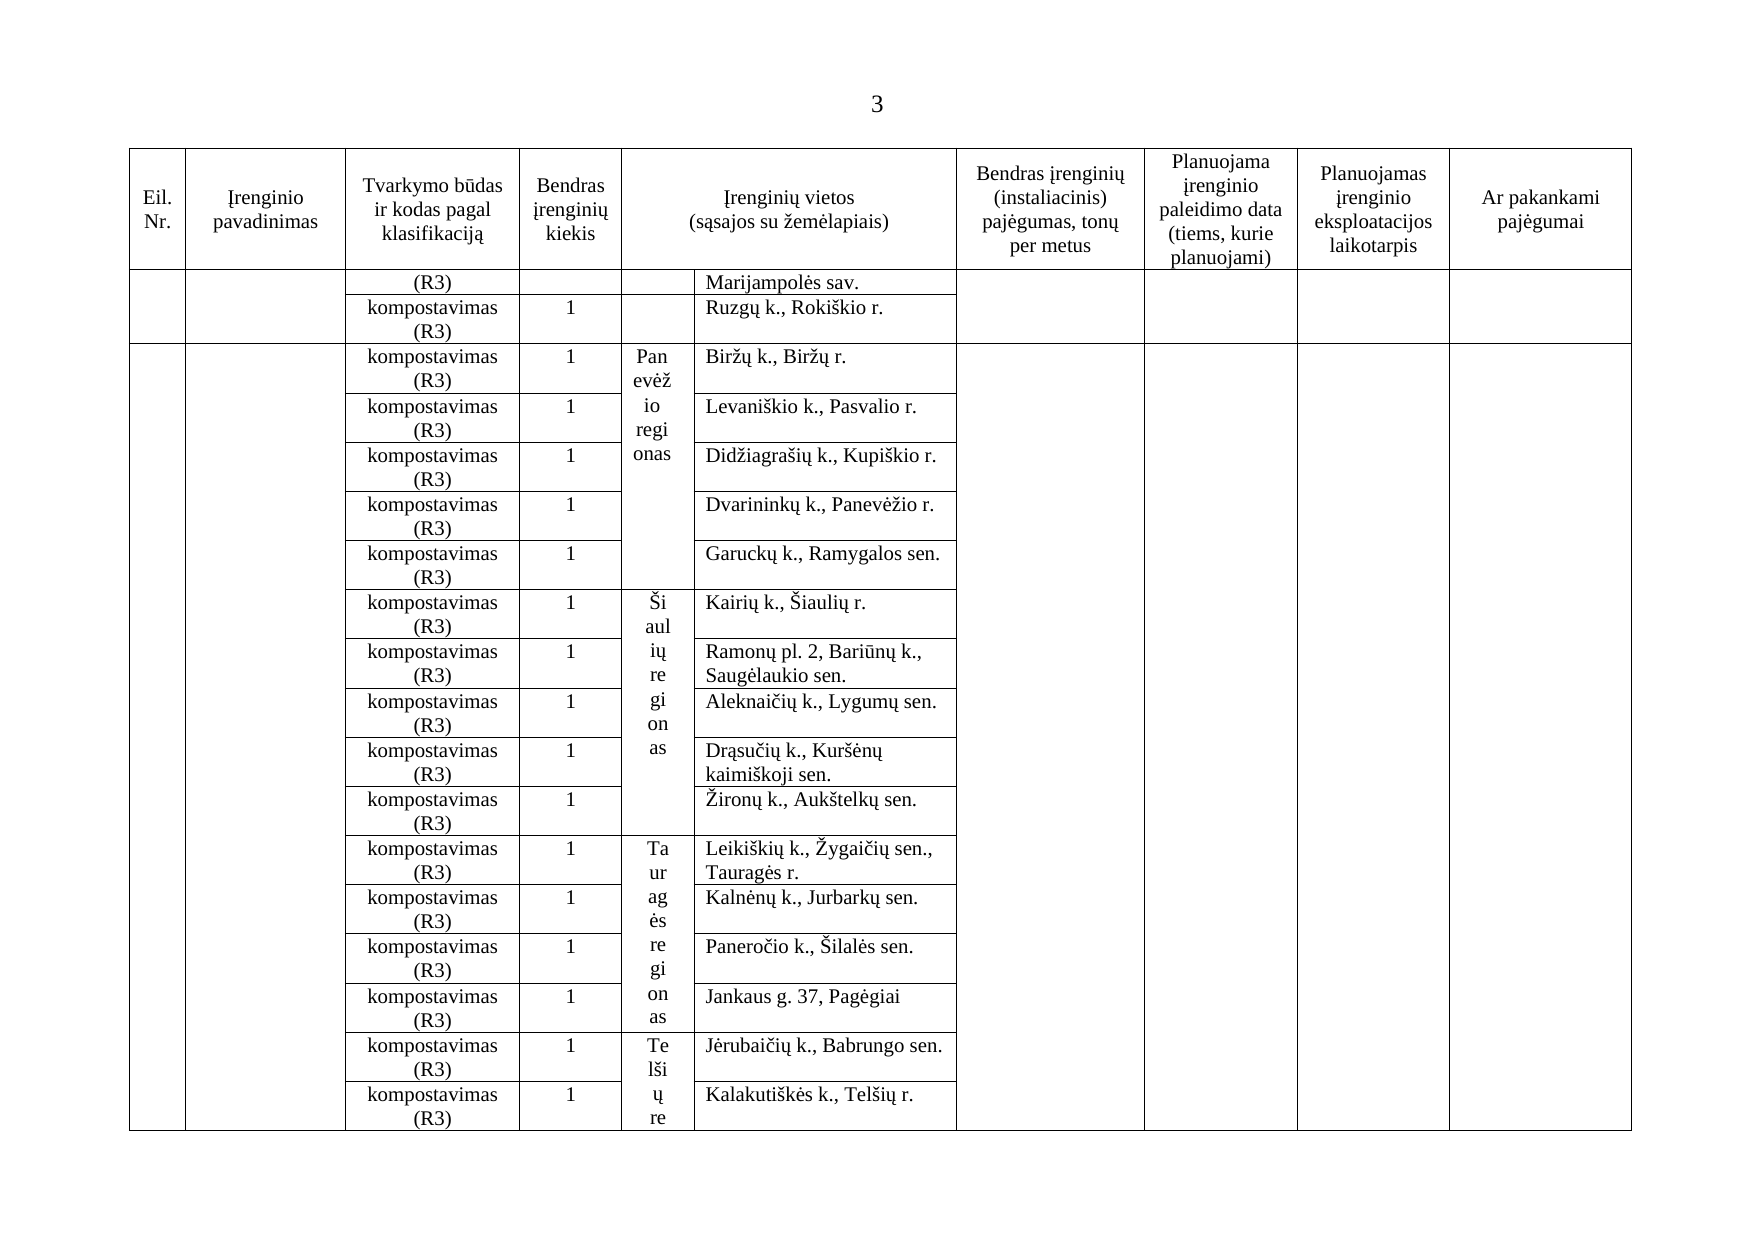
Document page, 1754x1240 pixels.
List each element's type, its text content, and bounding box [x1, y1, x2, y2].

table_cell Ramonų pl. 2, Bariūnų k., Saugėlaukio sen. [695, 639, 956, 687]
table_cell 1 [520, 787, 621, 835]
table_cell 1 [520, 394, 621, 442]
table_cell Panevėžio regionas [622, 344, 694, 589]
table_cell kompostavimas (R3) [346, 1033, 519, 1081]
table_cell kompostavimas (R3) [346, 443, 519, 491]
table_cell Marijampolės sav. [695, 270, 956, 294]
table_cell Kairių k., Šiaulių r. [695, 590, 956, 638]
table_cell 1 [520, 885, 621, 933]
table_cell [130, 344, 185, 1130]
table_cell Tauragės regionas [622, 836, 694, 1032]
table_cell Kalakutiškės k., Telšių r. [695, 1082, 956, 1130]
table_cell Paneročio k., Šilalės sen. [695, 934, 956, 982]
table_header Įrenginio pavadinimas [186, 149, 345, 269]
table_cell 1 [520, 738, 621, 786]
table_cell [622, 270, 694, 294]
table_cell kompostavimas (R3) [346, 787, 519, 835]
table_cell [520, 270, 621, 294]
table_cell Telšių re [622, 1033, 694, 1130]
table_cell kompostavimas (R3) [346, 689, 519, 737]
table_cell [1145, 344, 1297, 1130]
table_header Bendras įrenginių (instaliacinis) pajėgumas, tonų per metus [957, 149, 1144, 269]
table_cell [130, 270, 185, 343]
table_cell [1298, 270, 1449, 343]
table_cell Biržų k., Biržų r. [695, 344, 956, 392]
table_cell [1298, 344, 1449, 1130]
table_cell kompostavimas (R3) [346, 295, 519, 343]
table_header Eil.Nr. [130, 149, 185, 269]
table_cell [622, 295, 694, 343]
table_cell [957, 344, 1144, 1130]
table_cell kompostavimas (R3) [346, 541, 519, 589]
table_cell Leikiškių k., Žygaičių sen., Tauragės r. [695, 836, 956, 884]
table_cell kompostavimas (R3) [346, 984, 519, 1032]
table_cell 1 [520, 590, 621, 638]
table_cell Ruzgų k., Rokiškio r. [695, 295, 956, 343]
table_cell Garuckų k., Ramygalos sen. [695, 541, 956, 589]
table_cell Drąsučių k., Kuršėnų kaimiškoji sen. [695, 738, 956, 786]
table_cell (R3) [346, 270, 519, 294]
table_cell [957, 270, 1144, 343]
table_header Bendras įrenginių kiekis [520, 149, 621, 269]
table_header Įrenginių vietos (sąsajos su žemėlapiais) [622, 149, 956, 269]
table_cell [186, 270, 345, 343]
table_cell Aleknaičių k., Lygumų sen. [695, 689, 956, 737]
table_cell 1 [520, 689, 621, 737]
table_cell kompostavimas (R3) [346, 836, 519, 884]
table_header Tvarkymo būdas ir kodas pagal klasifikaciją [346, 149, 519, 269]
table_cell 1 [520, 295, 621, 343]
table_cell 1 [520, 639, 621, 687]
table_cell [1450, 344, 1631, 1130]
table_cell kompostavimas (R3) [346, 394, 519, 442]
table_cell kompostavimas (R3) [346, 738, 519, 786]
table_cell 1 [520, 1033, 621, 1081]
table_header Planuojamas įrenginio eksploatacijos laikotarpis [1298, 149, 1449, 269]
table_cell 1 [520, 443, 621, 491]
table_cell Jėrubaičių k., Babrungo sen. [695, 1033, 956, 1081]
table_cell 1 [520, 492, 621, 540]
table_cell Jankaus g. 37, Pagėgiai [695, 984, 956, 1032]
table_cell kompostavimas (R3) [346, 934, 519, 982]
table_cell kompostavimas (R3) [346, 885, 519, 933]
table_cell Kalnėnų k., Jurbarkų sen. [695, 885, 956, 933]
table_cell kompostavimas (R3) [346, 492, 519, 540]
table_cell 1 [520, 934, 621, 982]
table_cell Žironų k., Aukštelkų sen. [695, 787, 956, 835]
table_cell kompostavimas (R3) [346, 344, 519, 392]
table_cell 1 [520, 984, 621, 1032]
table_cell 1 [520, 344, 621, 392]
table_cell 1 [520, 836, 621, 884]
table_cell kompostavimas (R3) [346, 590, 519, 638]
table_cell [1145, 270, 1297, 343]
table_cell Levaniškio k., Pasvalio r. [695, 394, 956, 442]
table_cell Didžiagrašių k., Kupiškio r. [695, 443, 956, 491]
table_cell 1 [520, 541, 621, 589]
table_cell [1450, 270, 1631, 343]
table_cell kompostavimas (R3) [346, 1082, 519, 1130]
table_header Planuojama įrenginio paleidimo data (tiems, kurie planuojami) [1145, 149, 1297, 269]
table_header Ar pakankami pajėgumai [1450, 149, 1631, 269]
table_cell Šiaulių regionas [622, 590, 694, 835]
table_cell Dvarininkų k., Panevėžio r. [695, 492, 956, 540]
table_cell [186, 344, 345, 1130]
table_cell 1 [520, 1082, 621, 1130]
table_cell kompostavimas (R3) [346, 639, 519, 687]
